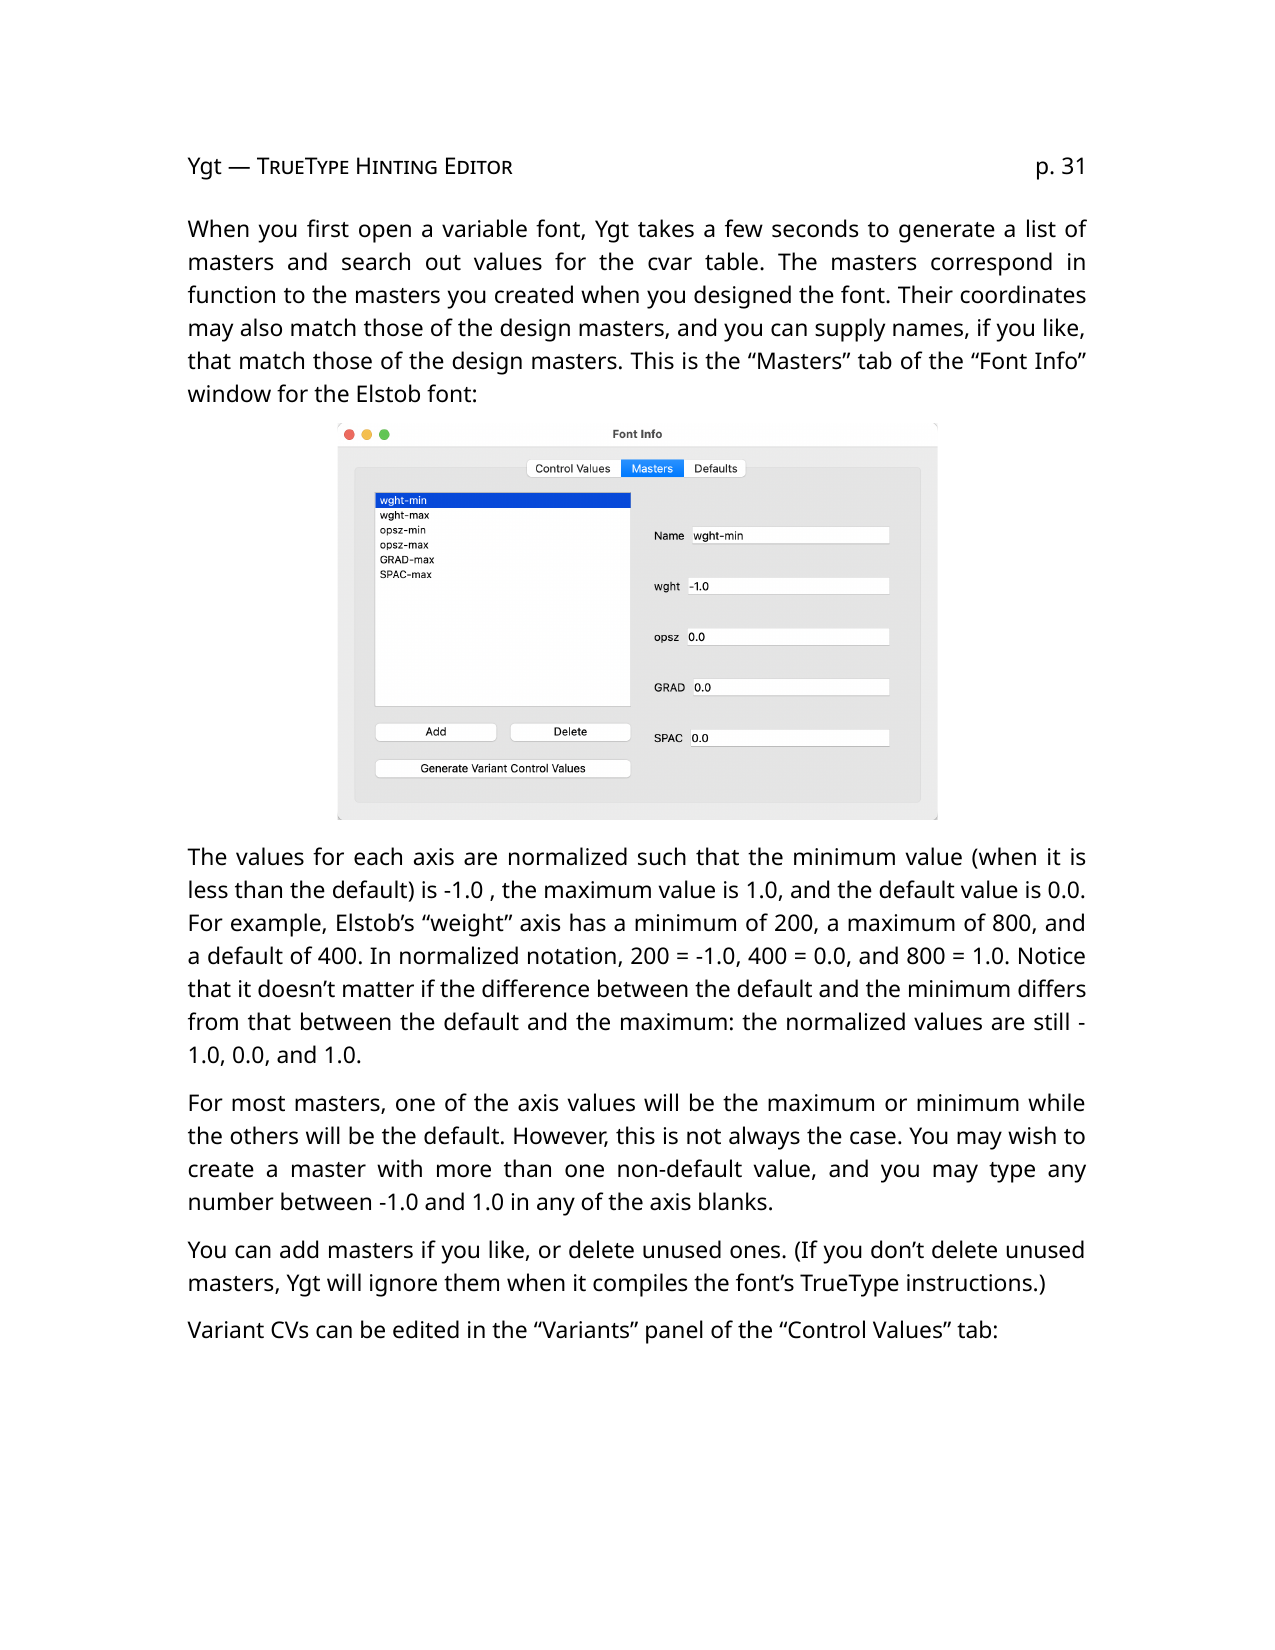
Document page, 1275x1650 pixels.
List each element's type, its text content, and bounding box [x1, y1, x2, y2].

picture [337, 423, 938, 820]
text The values for each axis are normalized such that the minimum value (when it is less than the default) is -1.0 , the maximum value is 1.0, and the default value is 0.0. For example, Elstob’s “weight” axis has a minimum of 200, a maximum of 800, and a default of 400. In normalized notation, 200 = -1.0, 400 = 0.0, and 800 = 1.0. Notice that it doesn’t matter if the difference between the default and the minimum differs from that between the default and the maximum: the normalized values are still -1.0, 0.0, and 1.0. [187, 839, 1087, 1070]
text When you first open a variable font, Ygt takes a few seconds to generate a list of masters and search out values for the cvar table. The masters correspond in function to the masters you created when you designed the font. Their coordinates may also match those of the design masters, and you can supply names, if you like, that match those of the design masters. This is the “Masters” tab of the “Font Info” window for the Elstob font: [187, 211, 1087, 409]
text Variant CVs can be edited in the “Variants” panel of the “Control Values” tab: [187, 1312, 1087, 1345]
text You can add masters if you like, or delete unused ones. (If you don’t delete unused masters, Ygt will ignore them when it compiles the font’s TrueType instructions.) [187, 1232, 1087, 1298]
text For most masters, one of the axis values will be the maximum or minimum while the others will be the default. However, this is not always the case. You may wish to create a master with more than one non-default value, and you may type any number between -1.0 and 1.0 in any of the axis blanks. [187, 1085, 1087, 1217]
